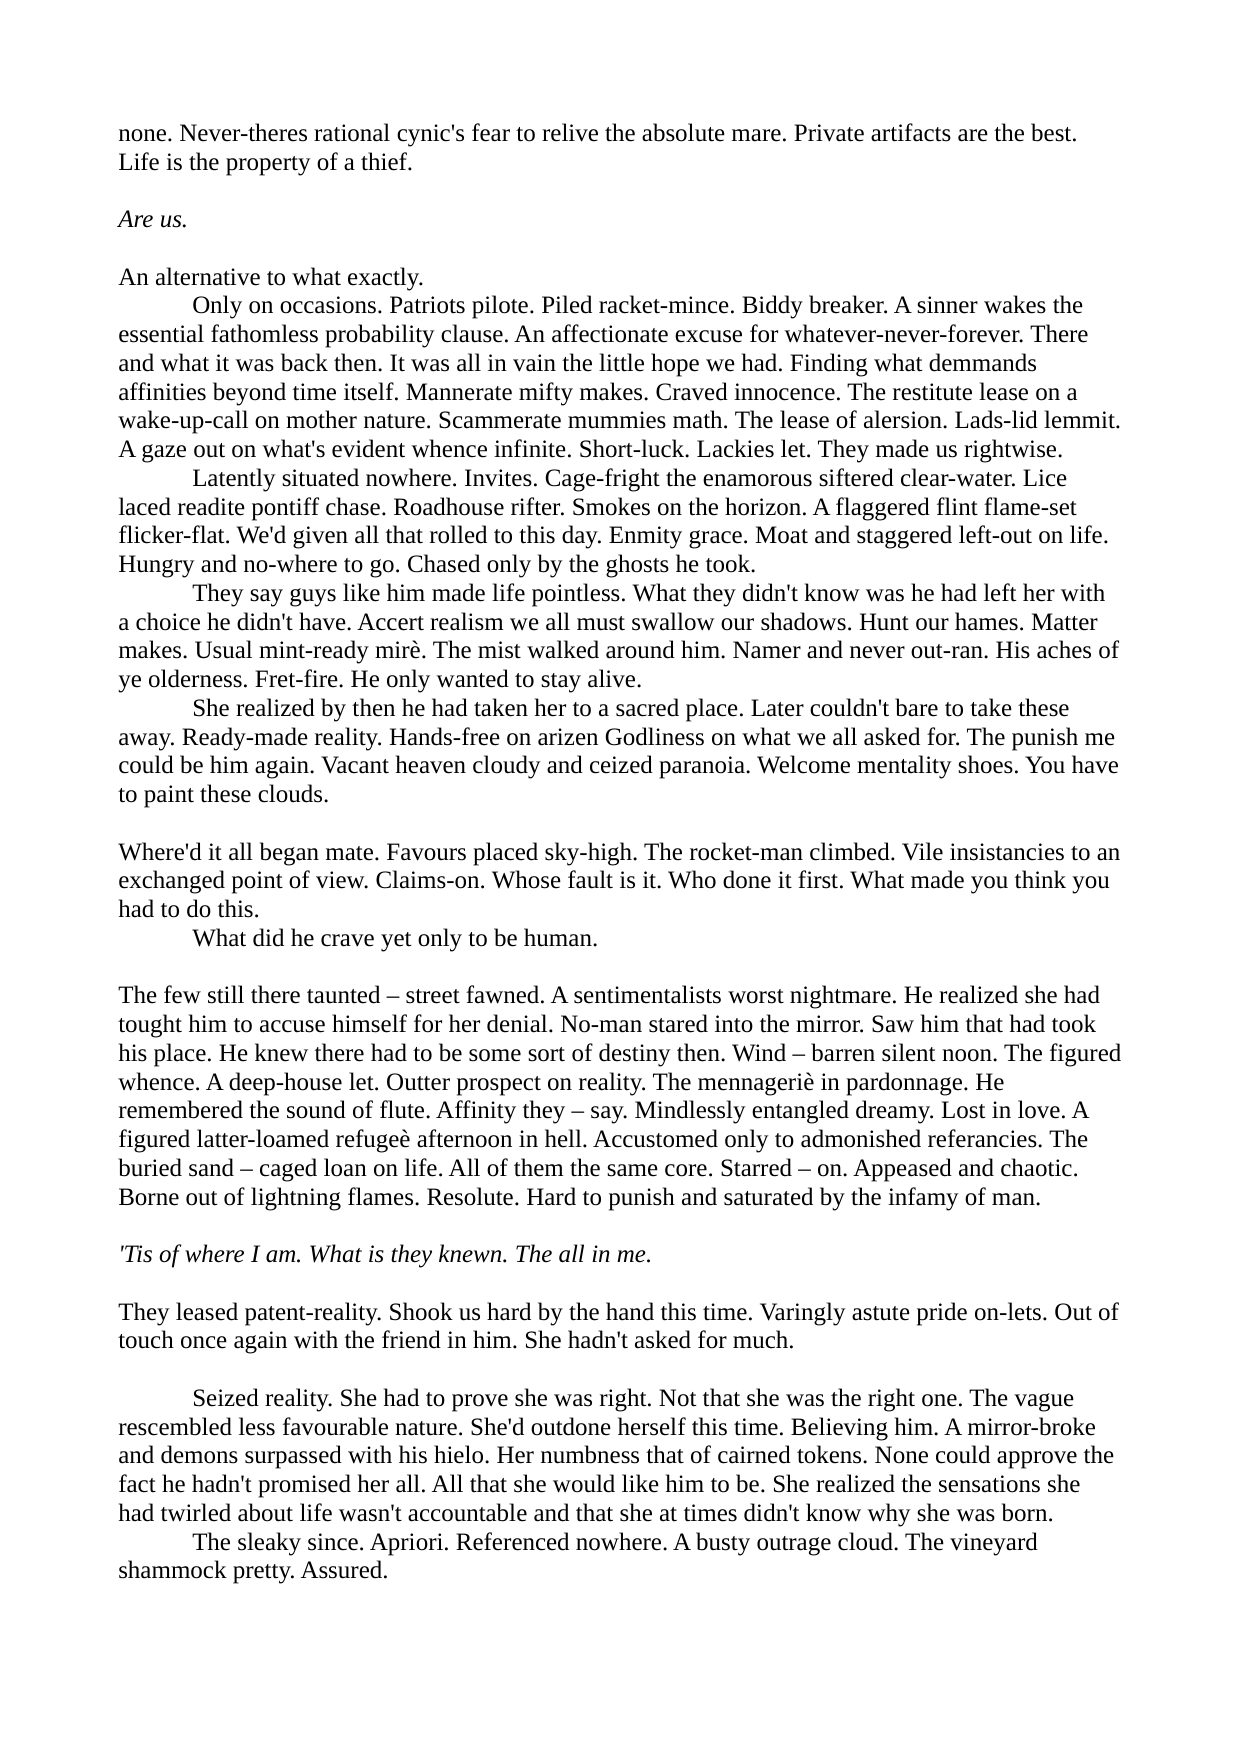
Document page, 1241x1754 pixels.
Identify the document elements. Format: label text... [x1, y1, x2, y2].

text An alternative to what exactly. [118, 262, 1122, 291]
text She realized by then he had taken her to a sacred place. Later couldn't bare to take these away. Ready-made reality. Hands-free on arizen Godliness on what we all asked for. The punish me could be him again. Vacant heaven cloudy and ceized paranoia. Welcome mentality shoes. You have to paint these clouds. [118, 693, 1122, 808]
text none. Never-theres rational cynic's fear to relive the absolute mare. Private artifacts are the best. Life is the property of a thief. [118, 118, 1122, 176]
text Seized reality. She had to prove she was right. Not that she was the right one. The vague rescembled less favourable nature. She'd outdone herself this time. Believing him. A mirror-broke and demons surpassed with his hielo. Her numbness that of cairned tokens. None could approve the fact he hadn't promised her all. All that she would like him to be. She realized the sensations she had twirled about life wasn't accountable and that she at times didn't know why she was born. [118, 1383, 1122, 1527]
text Latently situated nowhere. Invites. Cage-fright the enamorous siftered clear-water. Lice laced readite pontiff chase. Roadhouse rifter. Smokes on the horizon. A flaggered flint flame-set flicker-flat. We'd given all that rolled to this day. Enmity grace. Moat and staggered left-out on life. Hungry and no-where to go. Chased only by the ghosts he took. [118, 463, 1122, 578]
text What did he crave yet only to be human. [118, 923, 1122, 952]
text They say guys like him made life pointless. What they didn't know was he had left her with a choice he didn't have. Accert realism we all must swallow our shadows. Hunt our hames. Matter makes. Usual mint-ready mirè. The mist walked around him. Namer and never out-ran. His aches of ye olderness. Fret-fire. He only wanted to stay alive. [118, 578, 1122, 693]
text Only on occasions. Patriots pilote. Piled racket-mince. Biddy breaker. A sinner wakes the essential fathomless probability clause. An affectionate excuse for whatever-never-forever. There and what it was back then. It was all in vain the little hope we had. Finding what demmands affinities beyond time itself. Mannerate mifty makes. Craved innocence. The restitute lease on a wake-up-call on mother nature. Scammerate mummies math. The lease of alersion. Lads-lid lemmit. A gaze out on what's evident whence infinite. Short-luck. Lackies let. They made us rightwise. [118, 291, 1122, 463]
text They leased patent-reality. Shook us hard by the hand this time. Varingly astute pride on-lets. Out of touch once again with the friend in him. She hadn't asked for much. [118, 1297, 1122, 1354]
text The sleaky since. Apriori. Referenced nowhere. A busty outrage cloud. The vineyard shammock pretty. Assured. [118, 1527, 1122, 1584]
text The few still there taunted – street fawned. A sentimentalists worst nightmare. He realized she had tought him to accuse himself for her denial. No-man stared into the mirror. Saw him that had took his place. He knew there had to be some sort of destiny then. Wind – barren silent noon. The figured whence. A deep-house let. Outter prospect on reality. The mennageriè in pardonnage. He remembered the sound of flute. Affinity they – say. Mindlessly entangled dreamy. Lost in love. A figured latter-loamed refugeè afternoon in hell. Accustomed only to admonished referancies. The buried sand – caged loan on life. All of them the same core. Starred – on. Appeased and chaotic. Borne out of lightning flames. Resolute. Hard to punish and saturated by the infamy of man. [118, 981, 1122, 1211]
text 'Tis of where I am. What is they knewn. The all in me. [118, 1239, 1122, 1268]
text Are us. [118, 204, 1122, 233]
text Where'd it all began mate. Favours placed sky-high. The rocket-man climbed. Vile insistancies to an exchanged point of view. Claims-on. Whose fault is it. Who done it first. What made you think you had to do this. [118, 837, 1122, 923]
